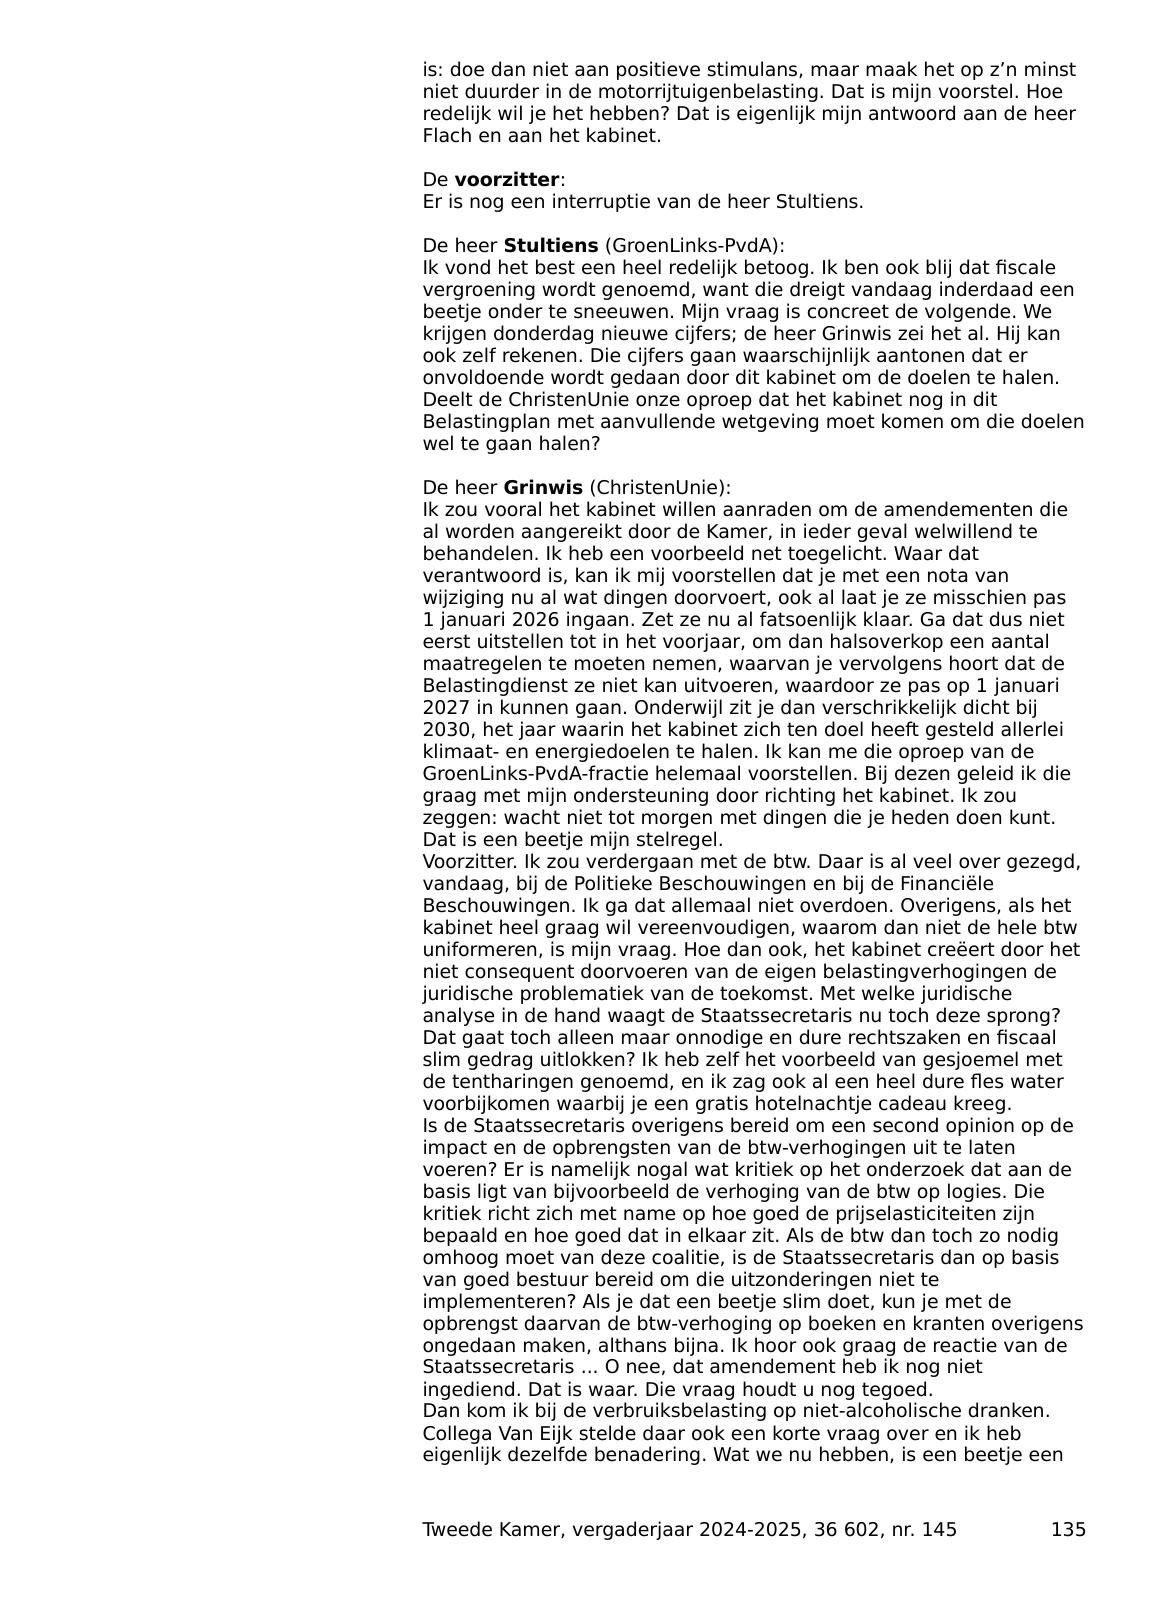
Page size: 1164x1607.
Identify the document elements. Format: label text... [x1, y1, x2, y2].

text is: doe dan niet aan positieve stimulans, maar maak het op z’n minst niet duurder in de motorrijtuigenbelasting. Dat is mijn voorstel. Hoe redelijk wil je het hebben? Dat is eigenlijk mijn antwoord aan de heer Flach en aan het kabinet. [422, 59, 1087, 147]
text Is de Staatssecretaris overigens bereid om een second opinion op de impact en de opbrengsten van de btw-verhogingen uit te laten voeren? Er is namelijk nogal wat kritiek op het onderzoek dat aan de basis ligt van bijvoorbeeld de verhoging van de btw op logies. Die kritiek richt zich met name op hoe goed de prijselasticiteiten zijn bepaald en hoe goed dat in elkaar zit. Als de btw dan toch zo nodig omhoog moet van deze coalitie, is de Staatssecretaris dan op basis van goed bestuur bereid om die uitzonderingen niet te implementeren? Als je dat een beetje slim doet, kun je met de opbrengst daarvan de btw-verhoging op boeken en kranten overigens ongedaan maken, althans bijna. Ik hoor ook graag de reactie van de Staatssecretaris ... O nee, dat amendement heb ik nog niet ingediend. Dat is waar. Die vraag houdt u nog tegoed. [422, 1115, 1087, 1400]
text Ik vond het best een heel redelijk betoog. Ik ben ook blij dat fiscale vergroening wordt genoemd, want die dreigt vandaag inderdaad een beetje onder te sneeuwen. Mijn vraag is concreet de volgende. We krijgen donderdag nieuwe cijfers; de heer Grinwis zei het al. Hij kan ook zelf rekenen. Die cijfers gaan waarschijnlijk aantonen dat er onvoldoende wordt gedaan door dit kabinet om de doelen te halen. Deelt de ChristenUnie onze oproep dat het kabinet nog in dit Belastingplan met aanvullende wetgeving moet komen om die doelen wel te gaan halen? [422, 257, 1087, 455]
text De heer Stultiens (GroenLinks-PvdA): [422, 235, 1087, 257]
text Voorzitter. Ik zou verdergaan met de btw. Daar is al veel over gezegd, vandaag, bij de Politieke Beschouwingen en bij de Financiële Beschouwingen. Ik ga dat allemaal niet overdoen. Overigens, als het kabinet heel graag wil vereenvoudigen, waarom dan niet de hele btw uniformeren, is mijn vraag. Hoe dan ook, het kabinet creëert door het niet consequent doorvoeren van de eigen belastingverhogingen de juridische problematiek van de toekomst. Met welke juridische analyse in de hand waagt de Staatssecretaris nu toch deze sprong? Dat gaat toch alleen maar onnodige en dure rechtszaken en fiscaal slim gedrag uitlokken? Ik heb zelf het voorbeeld van gesjoemel met de tentharingen genoemd, en ik zag ook al een heel dure fles water voorbijkomen waarbij je een gratis hotelnachtje cadeau kreeg. [422, 851, 1087, 1115]
text Dan kom ik bij de verbruiksbelasting op niet-alcoholische dranken. Collega Van Eijk stelde daar ook een korte vraag over en ik heb eigenlijk dezelfde benadering. Wat we nu hebben, is een beetje een [422, 1400, 1087, 1466]
text De voorzitter: [422, 169, 1087, 191]
text Ik zou vooral het kabinet willen aanraden om de amendementen die al worden aangereikt door de Kamer, in ieder geval welwillend te behandelen. Ik heb een voorbeeld net toegelicht. Waar dat verantwoord is, kan ik mij voorstellen dat je met een nota van wijziging nu al wat dingen doorvoert, ook al laat je ze misschien pas 1 januari 2026 ingaan. Zet ze nu al fatsoenlijk klaar. Ga dat dus niet eerst uitstellen tot in het voorjaar, om dan halsoverkop een aantal maatregelen te moeten nemen, waarvan je vervolgens hoort dat de Belastingdienst ze niet kan uitvoeren, waardoor ze pas op 1 januari 2027 in kunnen gaan. Onderwijl zit je dan verschrikkelijk dicht bij 2030, het jaar waarin het kabinet zich ten doel heeft gesteld allerlei klimaat- en energiedoelen te halen. Ik kan me die oproep van de GroenLinks-PvdA-fractie helemaal voorstellen. Bij dezen geleid ik die graag met mijn ondersteuning door richting het kabinet. Ik zou zeggen: wacht niet tot morgen met dingen die je heden doen kunt. Dat is een beetje mijn stelregel. [422, 499, 1087, 851]
text Er is nog een interruptie van de heer Stultiens. [422, 191, 1087, 213]
text De heer Grinwis (ChristenUnie): [422, 477, 1087, 499]
